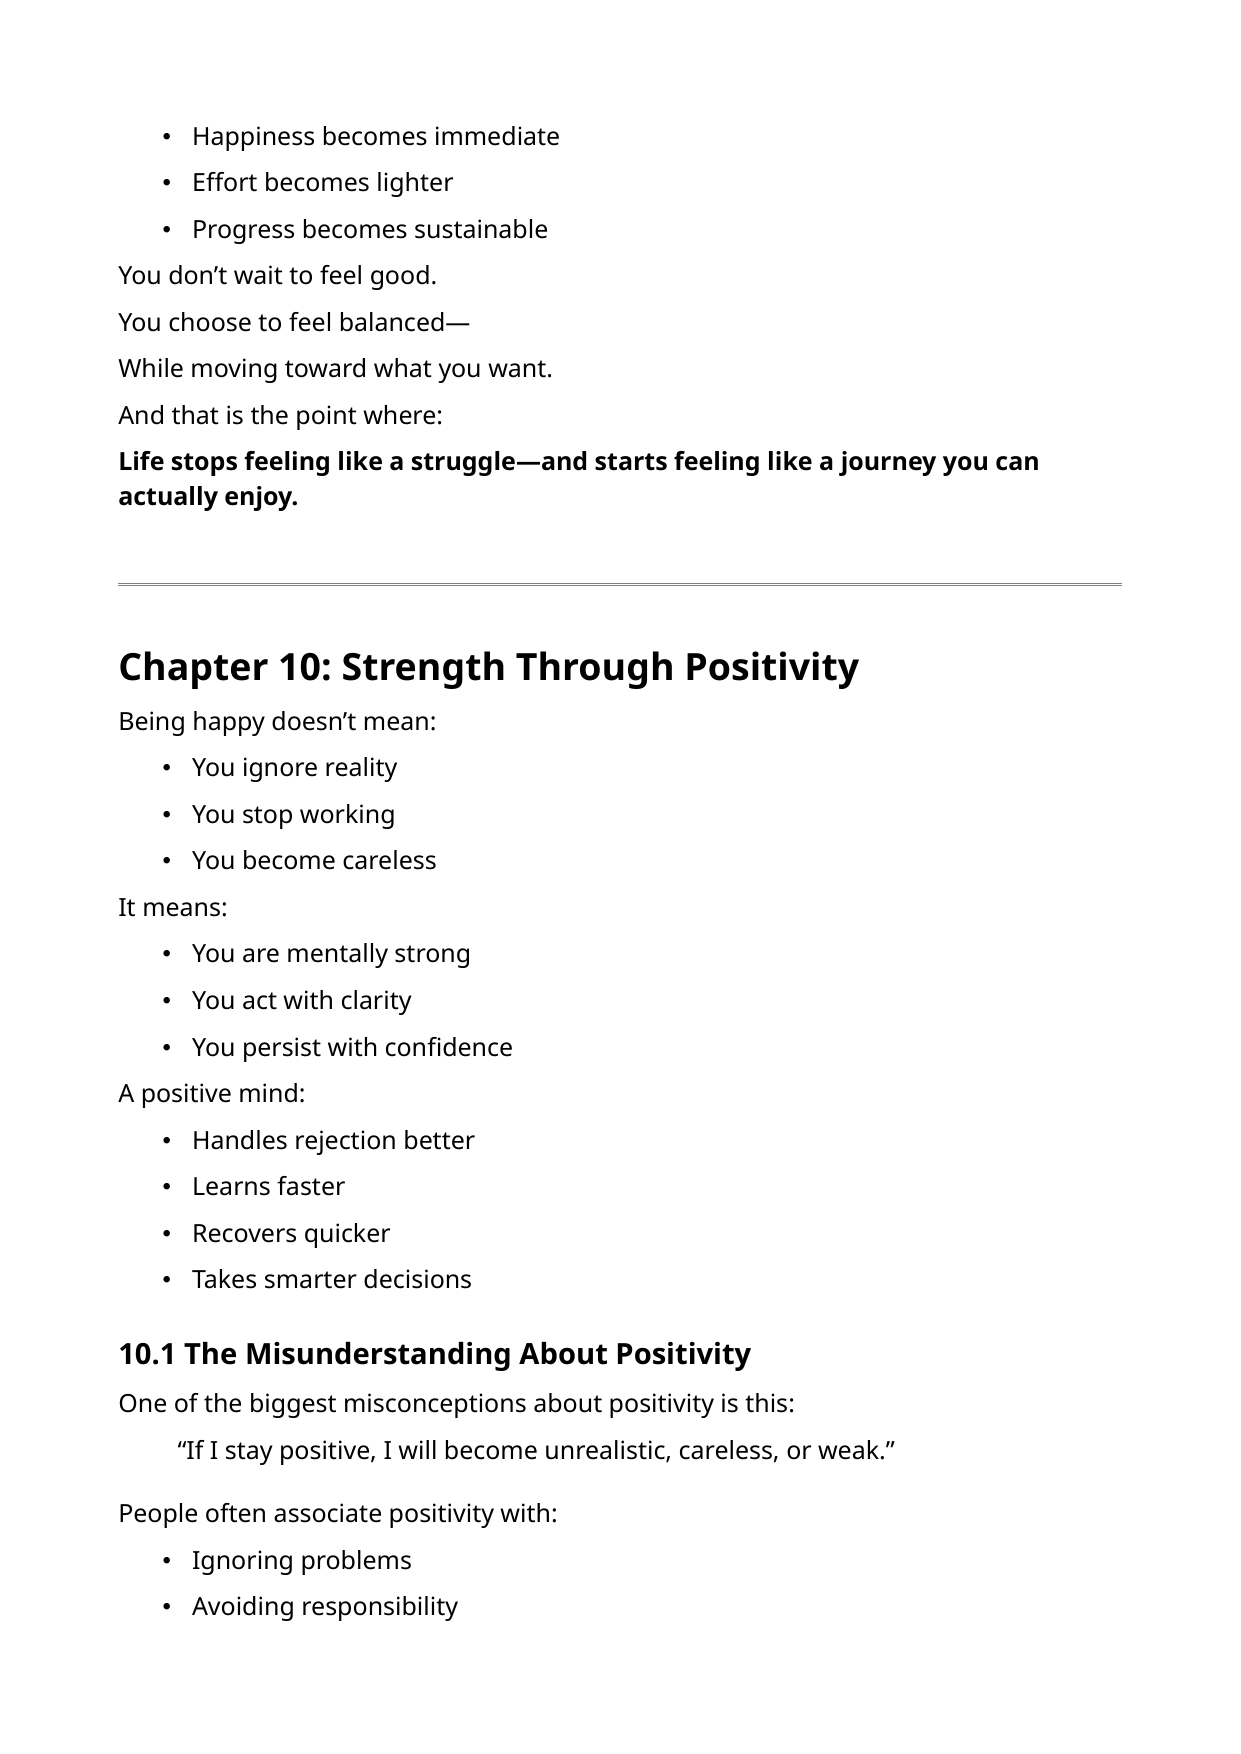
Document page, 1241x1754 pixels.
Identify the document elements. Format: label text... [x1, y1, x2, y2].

text Life stops feeling like a struggle—and starts feeling like a journey you can actually enjoy. [118, 444, 1122, 512]
list Effort becomes lighter [162, 165, 1122, 199]
subtitle 10.1 The Misunderstanding About Positivity [118, 1334, 1122, 1373]
list You act with clarity [162, 983, 1122, 1017]
text You choose to feel balanced— [118, 304, 1122, 338]
text It means: [118, 889, 1122, 924]
list Takes smarter decisions [162, 1262, 1122, 1296]
list You are mentally strong [162, 936, 1122, 970]
list You become careless [162, 843, 1122, 877]
list You persist with confidence [162, 1029, 1122, 1063]
text “If I stay positive, I will become unrealistic, careless, or weak.” [177, 1432, 1063, 1466]
list Recovers quicker [162, 1216, 1122, 1249]
text One of the biggest misconceptions about positivity is this: [118, 1386, 1122, 1420]
text While moving toward what you want. [118, 351, 1122, 385]
list Learns faster [162, 1169, 1122, 1203]
text Being happy doesn’t mean: [118, 703, 1122, 737]
list Happiness becomes immediate [162, 118, 1122, 152]
list You stop working [162, 796, 1122, 831]
subtitle Chapter 10: Strength Through Positivity [118, 640, 1122, 691]
text And that is the point where: [118, 397, 1122, 432]
list You ignore reality [162, 750, 1122, 784]
list Handles rejection better [162, 1122, 1122, 1156]
list Avoiding responsibility [162, 1589, 1122, 1623]
list Progress becomes sustainable [162, 211, 1122, 245]
text People often associate positivity with: [118, 1496, 1122, 1530]
text A positive mind: [118, 1076, 1122, 1110]
text You don’t wait to feel good. [118, 258, 1122, 292]
list Ignoring problems [162, 1542, 1122, 1577]
